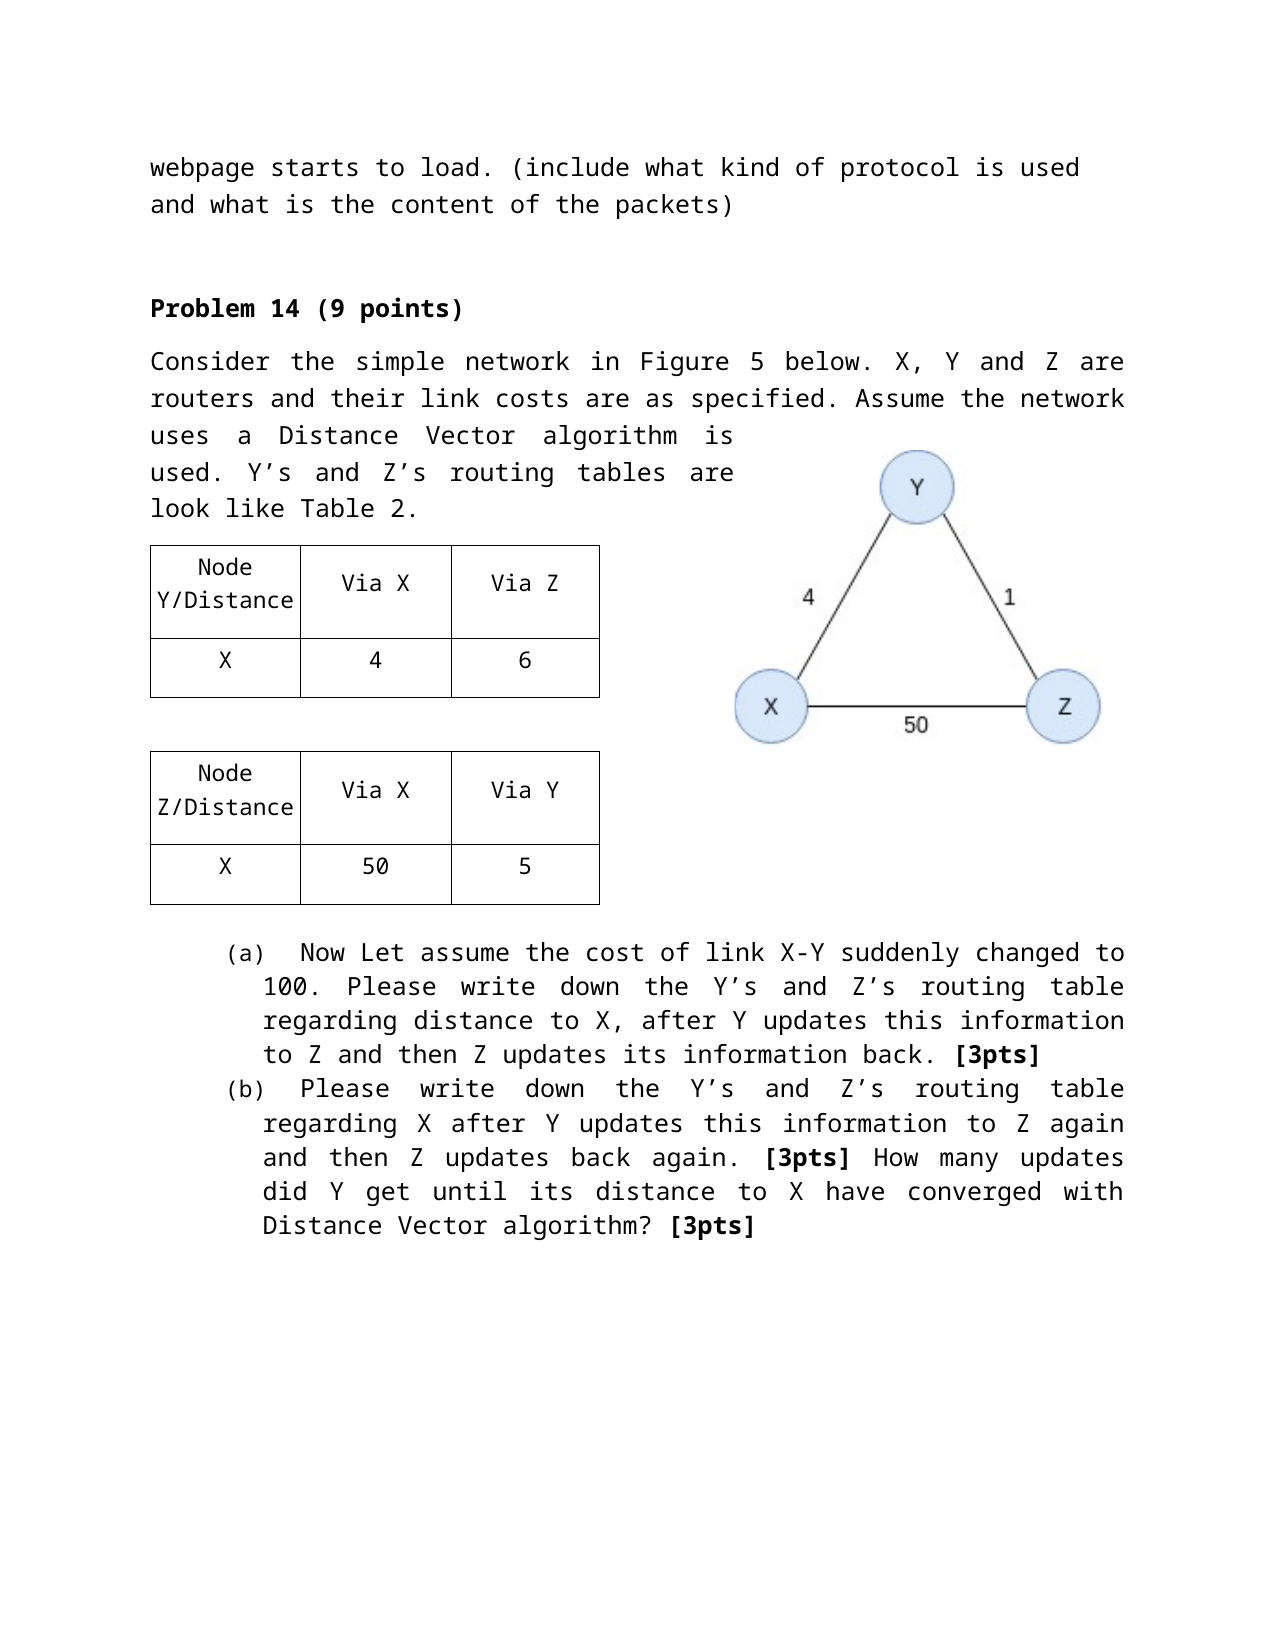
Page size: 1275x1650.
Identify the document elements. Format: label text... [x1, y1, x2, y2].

table_cell 50 [301, 845, 451, 903]
table_header Node Y/Distance [151, 546, 300, 638]
table_header Via X [301, 546, 451, 638]
table_header Via Z [452, 546, 599, 638]
list Now Let assume the cost of link X-Y suddenly changed to 100. Please write down the Y’s and Z’s routing table regarding distance to X, after Y updates this information to Z and then Z updates its information back. [3pts] [225, 935, 1125, 1071]
table_cell X [151, 639, 300, 697]
text Problem 14 (9 points) [150, 291, 1125, 325]
table_cell 4 [301, 639, 451, 697]
list Please write down the Y’s and Z’s routing table regarding X after Y updates this information to Z again and then Z updates back again. [3pts] How many updates did Y get until its distance to X have converged with Distance Vector algorithm? [3pts] [225, 1071, 1125, 1241]
picture [734, 450, 1103, 746]
table_cell 6 [452, 639, 599, 697]
table_header Via X [301, 752, 451, 844]
text Consider the simple network in Figure 5 below. X, Y and Z are routers and their link costs are as specified. Assume the network uses a Distance Vector algorithm is used. Y’s and Z’s routing tables are look like Table 2. [150, 344, 1125, 525]
table_header Via Y [452, 752, 599, 844]
table_cell X [151, 845, 300, 903]
table_cell 5 [452, 845, 599, 903]
table_header Node Z/Distance [151, 752, 300, 844]
text webpage starts to load. (include what kind of protocol is used and what is the content of the packets) [150, 150, 1125, 221]
